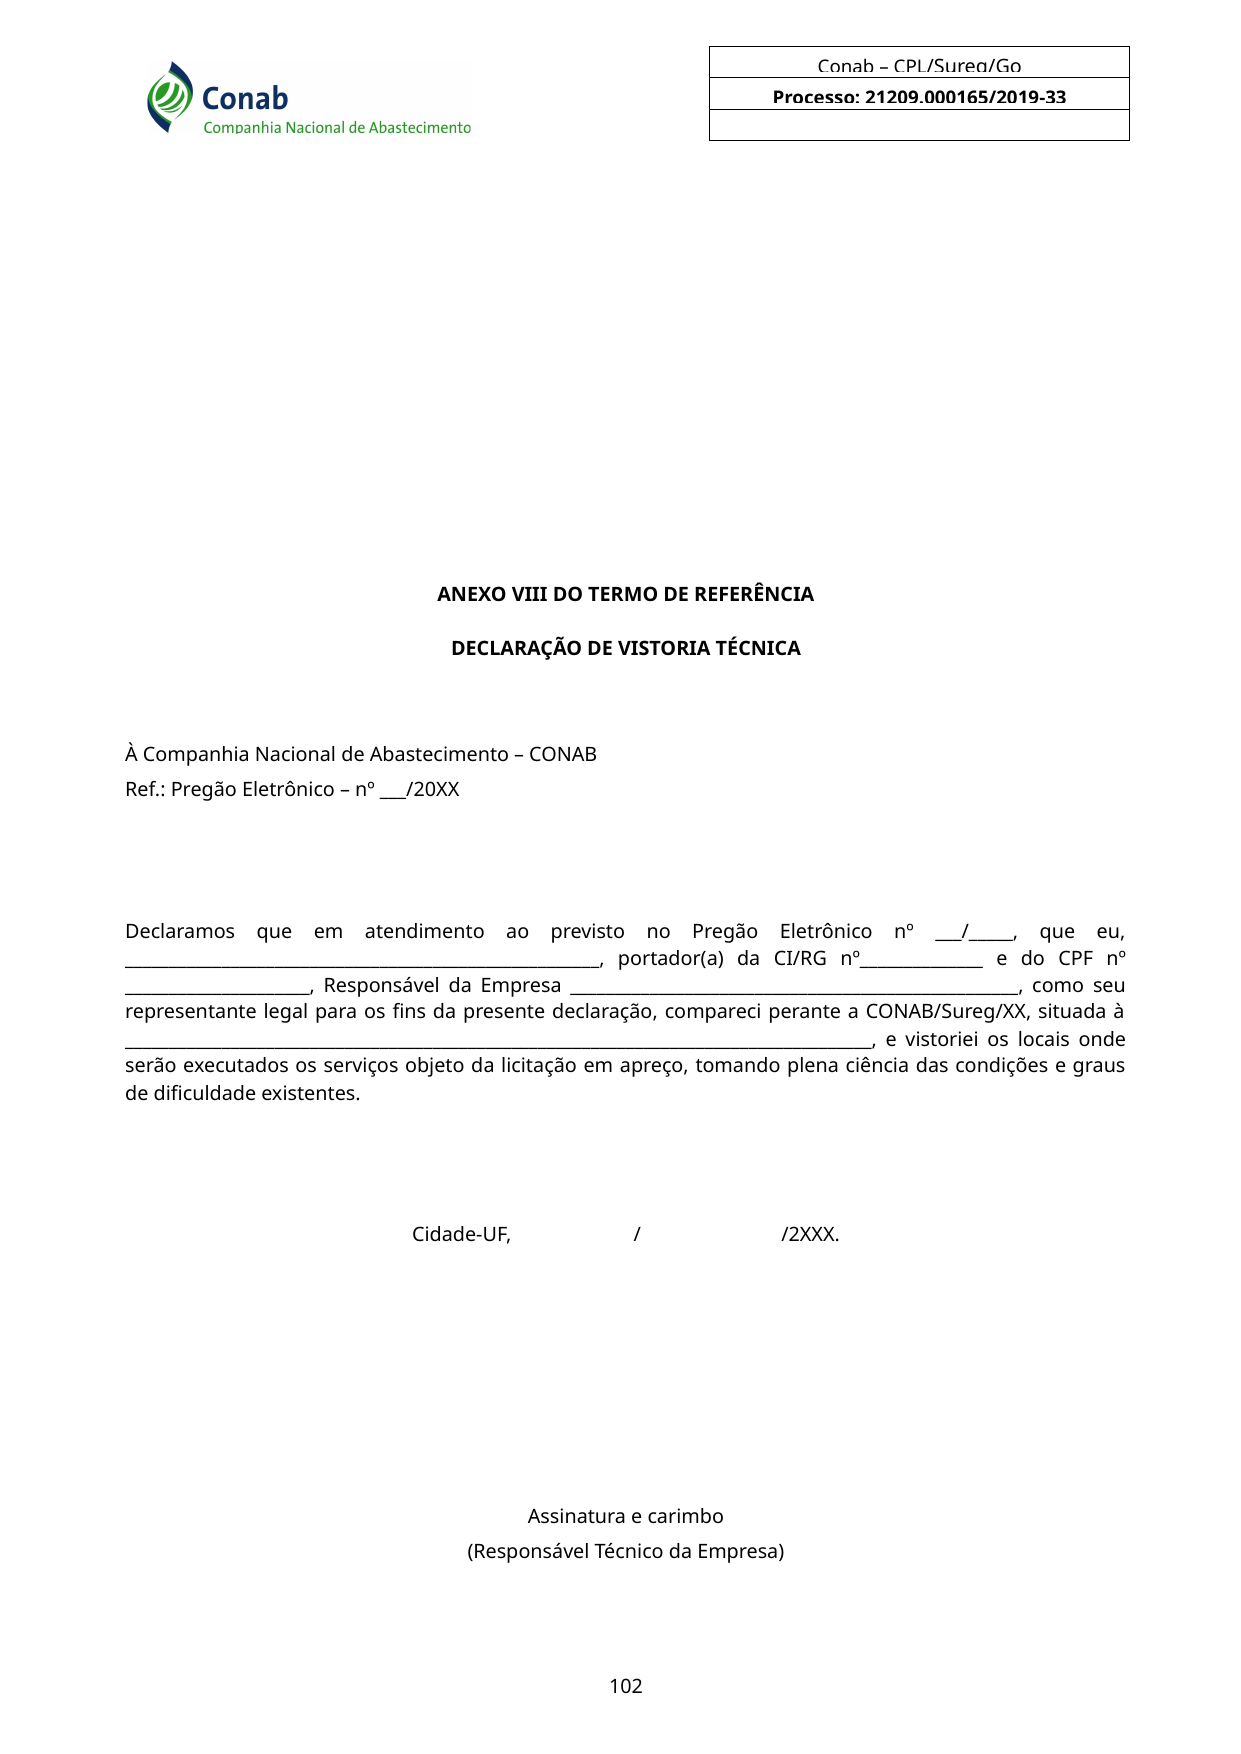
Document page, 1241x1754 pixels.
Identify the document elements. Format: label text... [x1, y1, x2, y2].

picture [147, 61, 471, 134]
text Ref.: Pregão Eletrônico – nº ___/20XX [125, 776, 1127, 803]
text ANEXO VIII DO TERMO DE REFERÊNCIA [125, 580, 1127, 607]
text Cidade-UF, / /2XXX. [125, 1220, 1127, 1247]
text DECLARAÇÃO DE VISTORIA TÉCNICA [125, 634, 1127, 661]
text Declaramos que em atendimento ao previsto no Pregão Eletrônico nº ___/_____, que eu, ______________________________________________________, portador(a) da CI/RG nº______________ e do CPF nº _____________________, Responsável da Empresa ___________________________________________________, como seu representante legal para os fins da presente declaração, compareci perante a CONAB/Sureg/XX, situada à _____________________________________________________________________________________, e vistoriei os locais onde serão executados os serviços objeto da licitação em apreço, tomando plena ciência das condições e graus de dificuldade existentes. [125, 917, 1127, 1106]
text Assinatura e carimbo [125, 1502, 1127, 1529]
text À Companhia Nacional de Abastecimento – CONAB [125, 740, 1127, 767]
text (Responsável Técnico da Empresa) [125, 1538, 1127, 1565]
